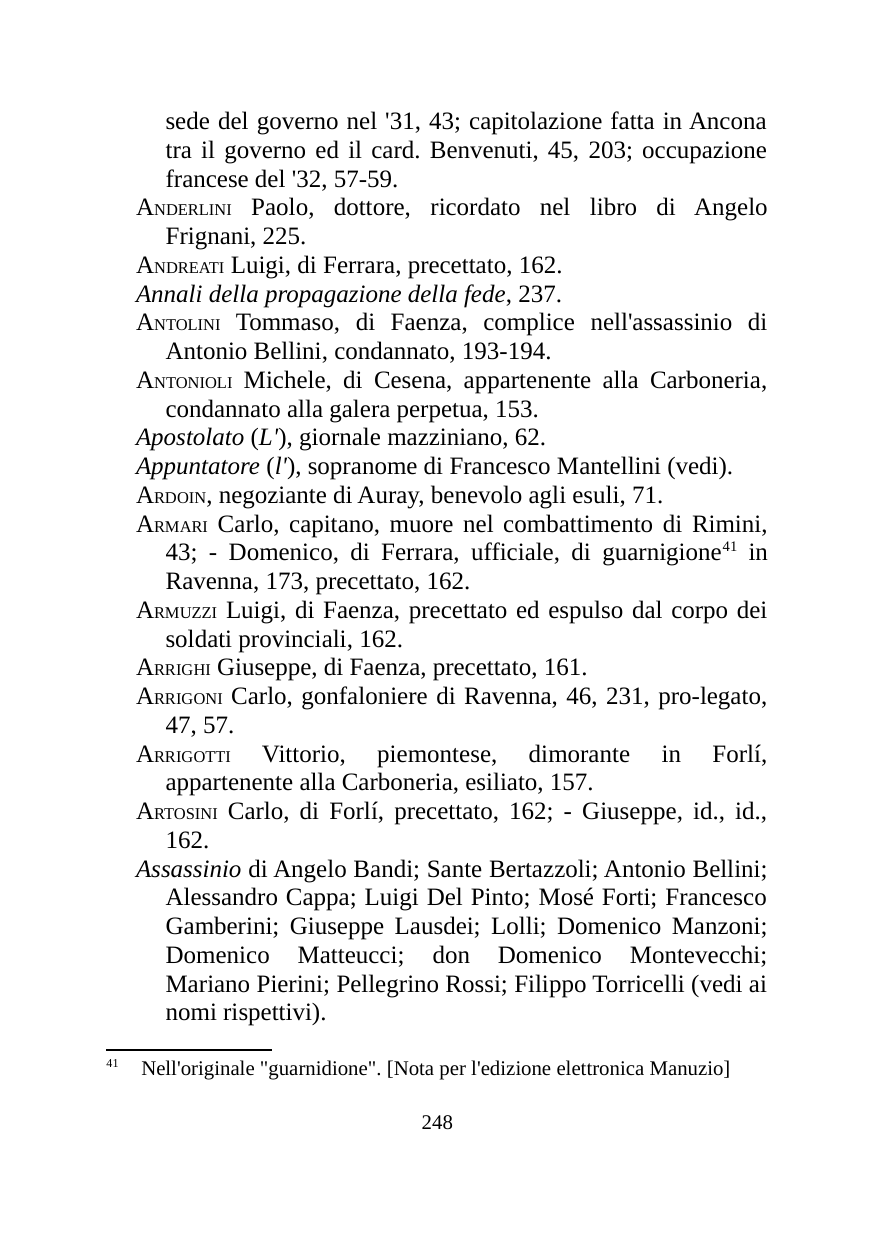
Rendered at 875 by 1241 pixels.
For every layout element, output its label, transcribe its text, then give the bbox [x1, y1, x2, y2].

text Antonioli Michele, di Cesena, appartenente alla Carboneria, condannato alla galera perpetua, 153. [136, 365, 768, 422]
text Arrighi Giuseppe, di Faenza, precettato, 161. [136, 652, 768, 681]
text sede del governo nel '31, 43; capitolazione fatta in Ancona tra il governo ed il card. Benvenuti, 45, 203; occupazione francese del '32, 57-59. [136, 106, 768, 192]
text Armari Carlo, capitano, muore nel combattimento di Rimini, 43; - Domenico, di Ferrara, ufficiale, di guarnigione in Ravenna, 173, precettato, 162. [136, 509, 768, 595]
text Arrigotti Vittorio, piemontese, dimorante in Forlí, appartenente alla Carboneria, esiliato, 157. [136, 739, 768, 796]
text Armuzzi Luigi, di Faenza, precettato ed espulso dal corpo dei soldati provinciali, 162. [136, 595, 768, 652]
text Apostolato (L'), giornale mazziniano, 62. [136, 422, 768, 451]
text Appuntatore (l'), sopranome di Francesco Mantellini (vedi). [136, 451, 768, 480]
text Annali della propagazione della fede, 237. [136, 279, 768, 307]
text Assassinio di Angelo Bandi; Sante Bertazzoli; Antonio Bellini; Alessandro Cappa; Luigi Del Pinto; Mosé Forti; Francesco Gamberini; Giuseppe Lausdei; Lolli; Domenico Manzoni; Domenico Matteucci; don Domenico Montevecchi; Mariano Pierini; Pellegrino Rossi; Filippo Torricelli (vedi ai nomi rispettivi). [136, 854, 768, 1026]
text Artosini Carlo, di Forlí, precettato, 162; - Giuseppe, id., id., 162. [136, 796, 768, 854]
text Arrigoni Carlo, gonfaloniere di Ravenna, 46, 231, pro-legato, 47, 57. [136, 681, 768, 739]
text Ardoin, negoziante di Auray, benevolo agli esuli, 71. [136, 480, 768, 509]
text Andreati Luigi, di Ferrara, precettato, 162. [136, 250, 768, 279]
text Nell'originale "guarnidione". [Nota per l'edizione elettronica Manuzio] [106, 1056, 768, 1080]
text Antolini Tommaso, di Faenza, complice nell'assassinio di Antonio Bellini, condannato, 193-194. [136, 307, 768, 365]
text Anderlini Paolo, dottore, ricordato nel libro di Angelo Frignani, 225. [136, 192, 768, 250]
